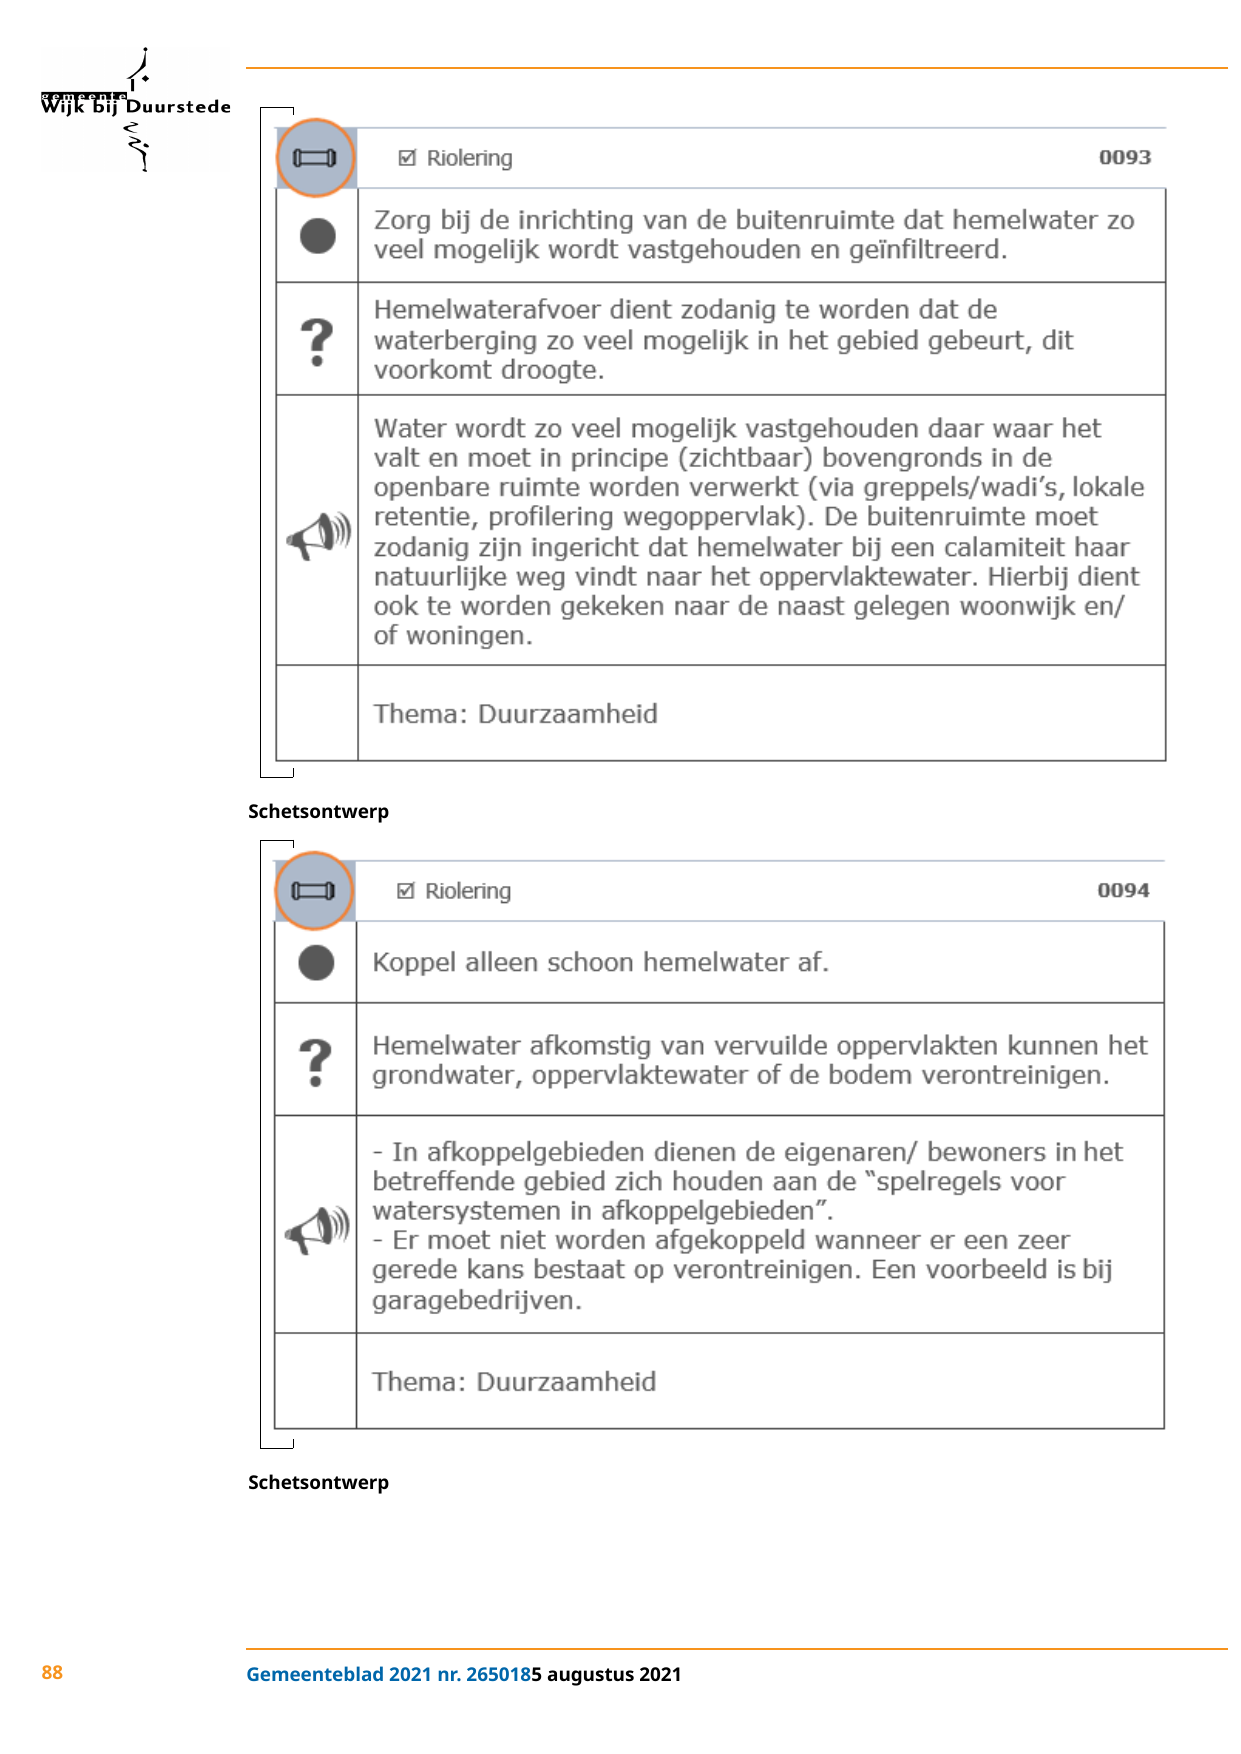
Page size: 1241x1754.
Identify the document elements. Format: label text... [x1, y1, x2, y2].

text Schetsontwerp [248, 798, 1152, 824]
picture [41, 47, 231, 172]
picture [268, 848, 1173, 1439]
picture [268, 115, 1173, 768]
text Schetsontwerp [248, 1469, 1152, 1495]
